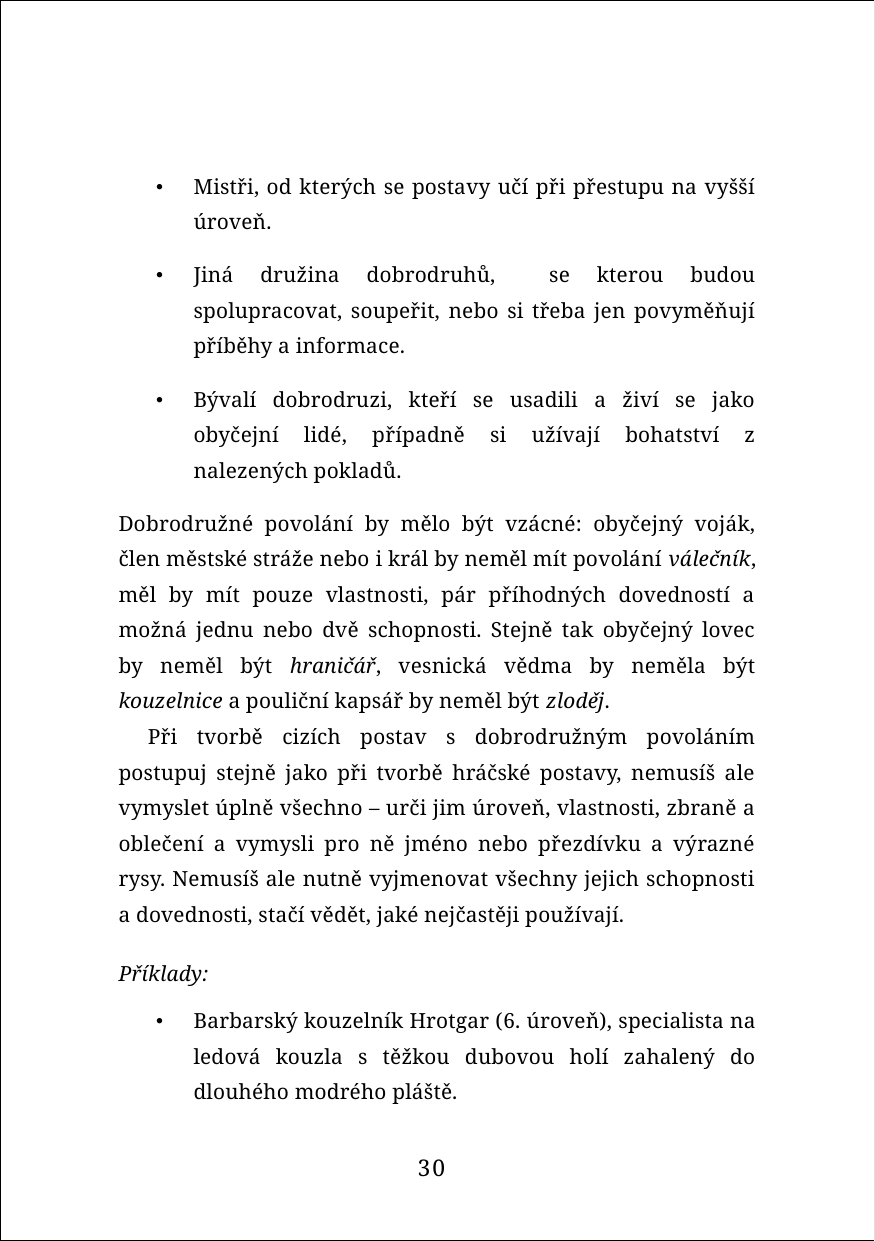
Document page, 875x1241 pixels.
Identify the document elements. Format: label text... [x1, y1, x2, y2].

list Bývalí dobrodruzi, kteří se usadili a živí se jako obyčejní lidé, případně si užívají bohatství z nalezených pokladů. [156, 385, 756, 484]
text Dobrodružné povolání by mělo být vzácné: obyčejný voják, člen městské stráže nebo i král by neměl mít povolání válečník, měl by mít pouze vlastnosti, pár příhodných dovedností a možná jednu nebo dvě schopnosti. Stejně tak obyčejný lovec by neměl být hraničář, vesnická vědma by neměla být kouzelnice a pouliční kapsář by neměl být zloděj. Při tvorbě cizích postav s dobrodružným povoláním postupuj stejně jako při tvorbě hráčské postavy, nemusíš ale vymyslet úplně všechno – urči jim úroveň, vlastnosti, zbraně a oblečení a vymysli pro ně jméno nebo přezdívku a výrazné rysy. Nemusíš ale nutně vyjmenovat všechny jejich schopnosti a dovednosti, stačí vědět, jaké nejčastěji používají. [118, 509, 756, 928]
list Mistři, od kterých se postavy učí při přestupu na vyšší úroveň. [156, 172, 756, 236]
list Barbarský kouzelník Hrotgar (6. úroveň), specialista na ledová kouzla s těžkou dubovou holí zahalený do dlouhého modrého pláště. [156, 1006, 756, 1106]
list Jiná družina dobrodruhů, se kterou budou spolupracovat, soupeřit, nebo si třeba jen povyměňují příběhy a informace. [156, 261, 756, 360]
text Příklady: [118, 959, 756, 987]
